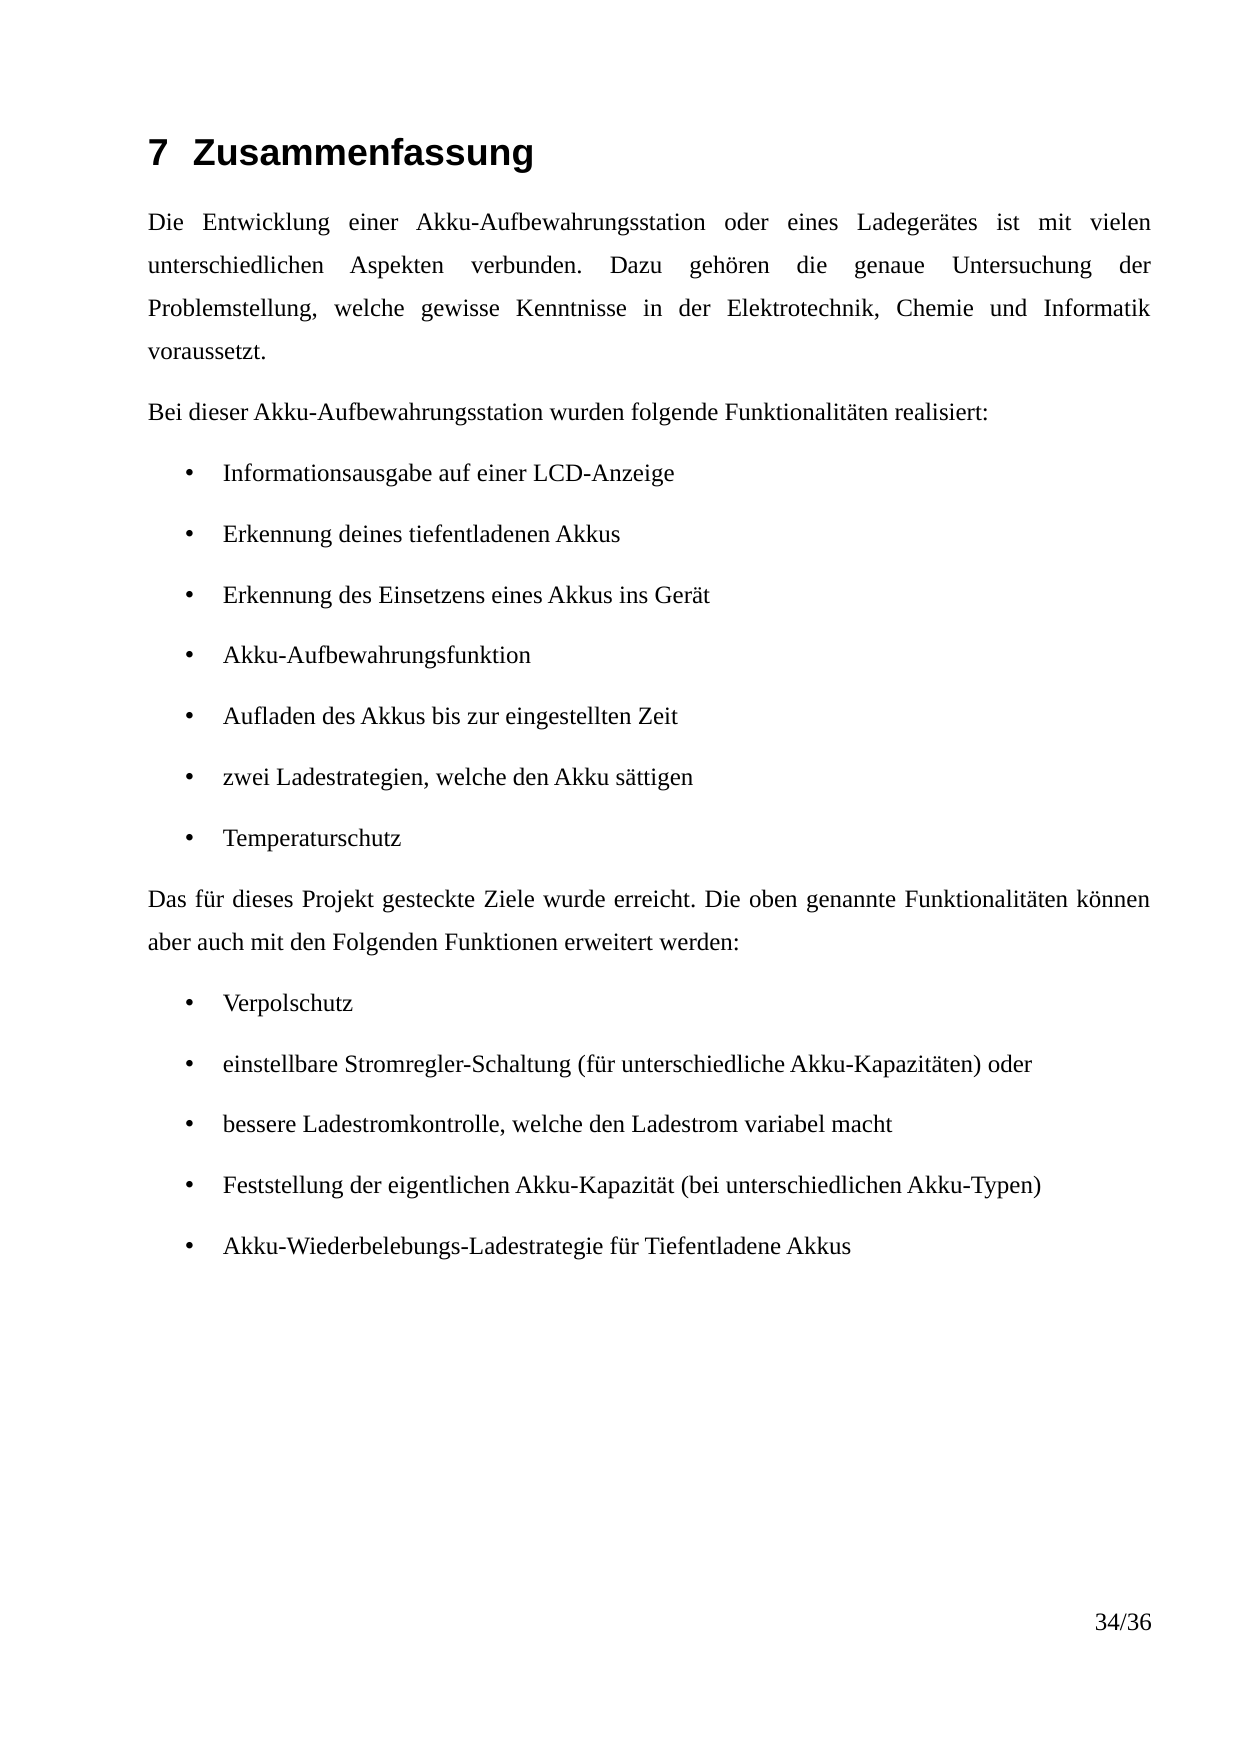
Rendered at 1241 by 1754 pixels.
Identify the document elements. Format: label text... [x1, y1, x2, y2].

list bessere Ladestromkontrolle, welche den Ladestrom variabel macht [185, 1109, 1152, 1138]
list Erkennung deines tiefentladenen Akkus [185, 519, 1152, 548]
list Akku-Wiederbelebungs-Ladestrategie für Tiefentladene Akkus [185, 1231, 1152, 1260]
text Das für dieses Projekt gesteckte Ziele wurde erreicht. Die oben genannte Funktionalitäten können aber auch mit den Folgenden Funktionen erweitert werden: [148, 884, 1152, 956]
text Die Entwicklung einer Akku-Aufbewahrungsstation oder eines Ladegerätes ist mit vielen unterschiedlichen Aspekten verbunden. Dazu gehören die genaue Untersuchung der Problemstellung, welche gewisse Kenntnisse in der Elektrotechnik, Chemie und Informatik voraussetzt. [148, 207, 1152, 365]
list Verpolschutz [185, 988, 1152, 1017]
list Aufladen des Akkus bis zur eingestellten Zeit [185, 701, 1152, 730]
subtitle Zusammenfassung [148, 130, 1152, 173]
list Akku-Aufbewahrungsfunktion [185, 641, 1152, 669]
list einstellbare Stromregler-Schaltung (für unterschiedliche Akku-Kapazitäten) oder [185, 1049, 1152, 1077]
list Erkennung des Einsetzens eines Akkus ins Gerät [185, 580, 1152, 608]
list Informationsausgabe auf einer LCD-Anzeige [185, 458, 1152, 487]
list Feststellung der eigentlichen Akku-Kapazität (bei unterschiedlichen Akku-Typen) [185, 1170, 1152, 1199]
text Bei dieser Akku-Aufbewahrungsstation wurden folgende Funktionalitäten realisiert: [148, 397, 1152, 426]
list Temperaturschutz [185, 823, 1152, 852]
list zwei Ladestrategien, welche den Akku sättigen [185, 762, 1152, 791]
